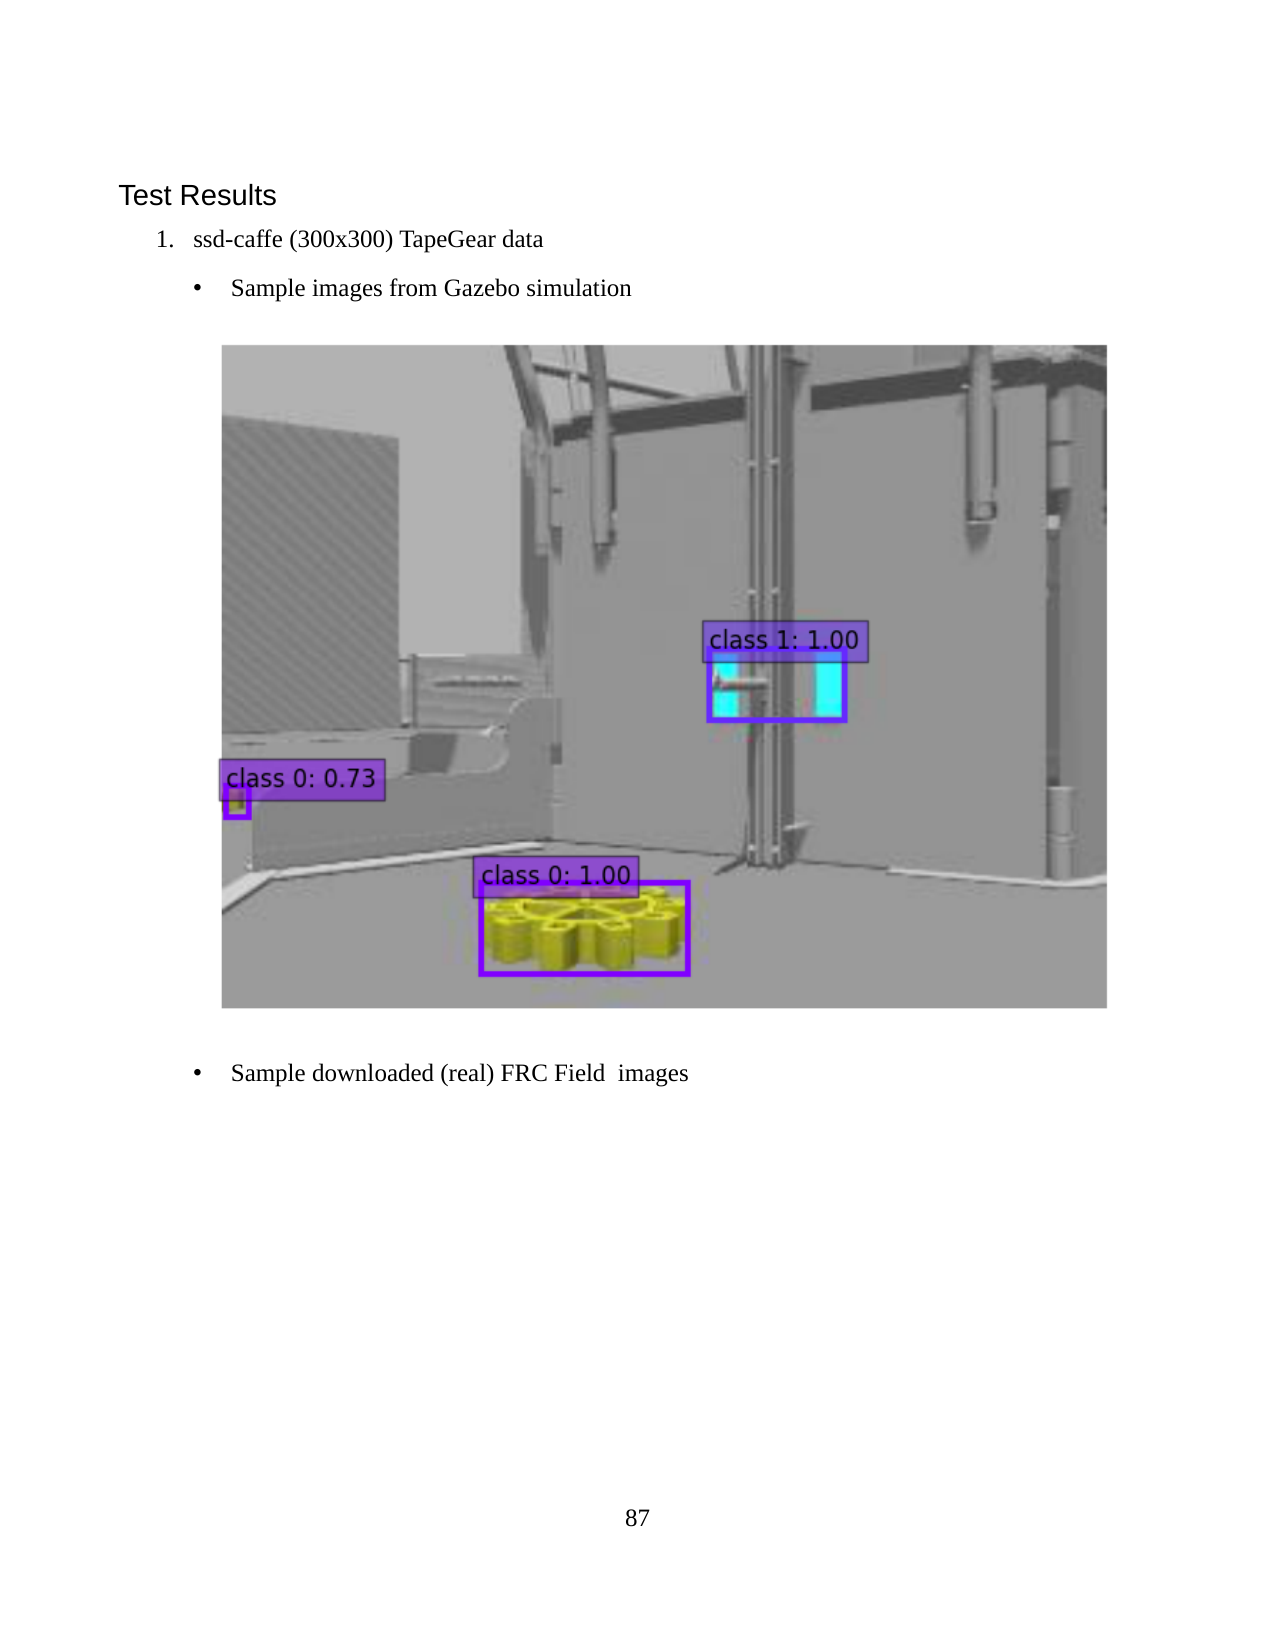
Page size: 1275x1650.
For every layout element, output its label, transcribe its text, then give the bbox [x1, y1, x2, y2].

picture [155, 321, 1120, 1057]
subtitle Test Results [118, 178, 1157, 211]
list Sample downloaded (real) FRC Field images [193, 1058, 1157, 1086]
list ssd-caffe (300x300) TapeGear data [156, 224, 1157, 252]
list Sample images from Gazebo simulation [193, 273, 1157, 301]
